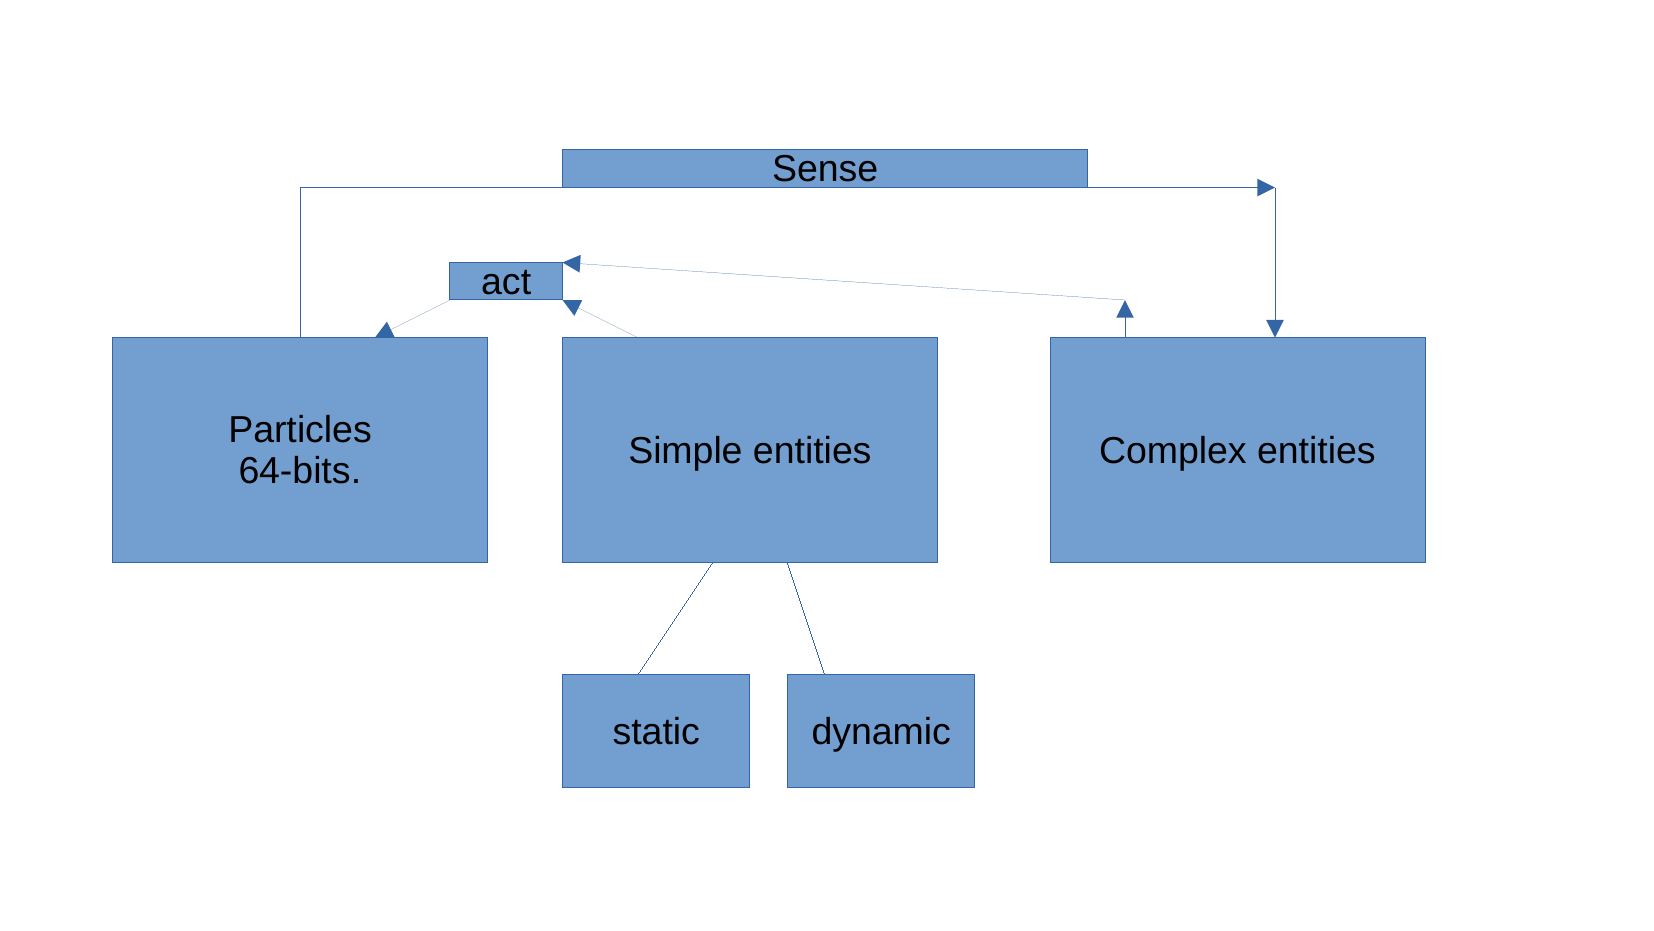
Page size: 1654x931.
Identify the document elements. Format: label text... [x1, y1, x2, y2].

text_box Particles 64-bits. [112, 337, 488, 563]
text_box act [449, 262, 563, 300]
text_box Simple entities [562, 337, 938, 563]
text_box Sense [562, 149, 1088, 188]
text_box Complex entities [1050, 337, 1426, 563]
text_box dynamic [787, 674, 975, 788]
text_box static [562, 674, 750, 788]
